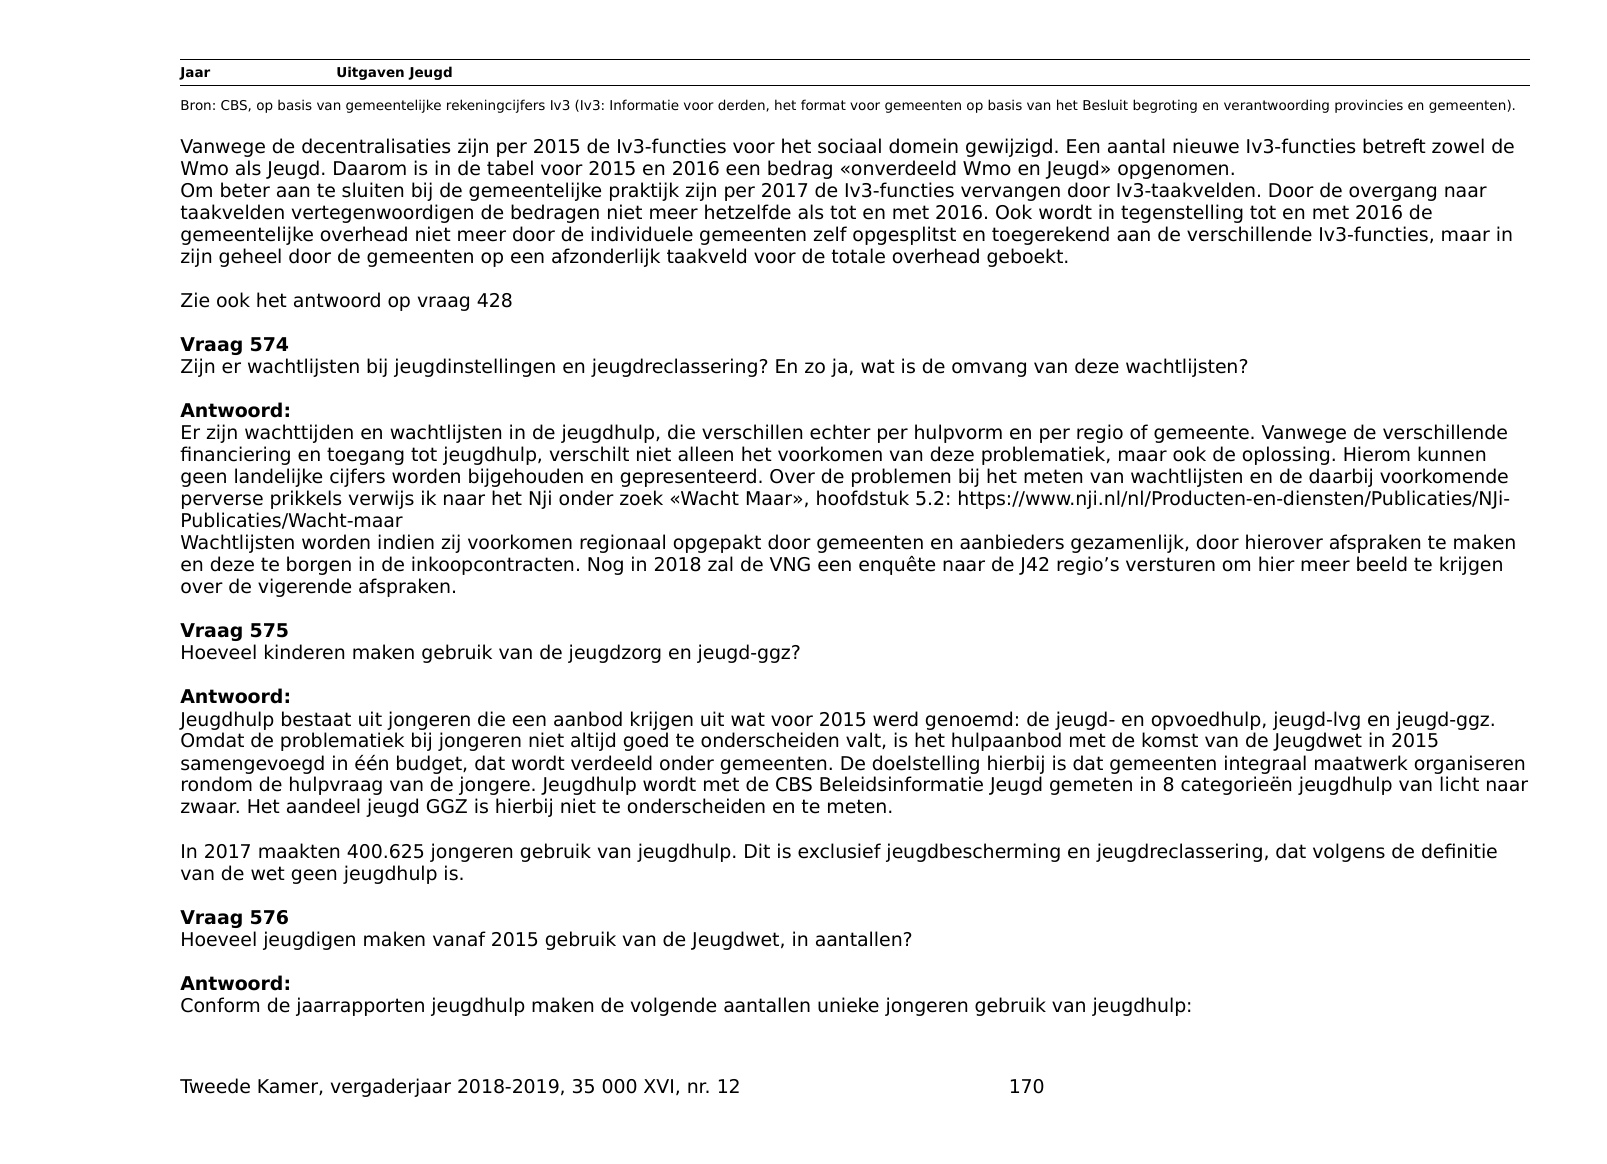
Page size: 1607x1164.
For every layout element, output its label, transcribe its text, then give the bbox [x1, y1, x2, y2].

text Vraag 575 [180, 620, 1529, 642]
text Vanwege de decentralisaties zijn per 2015 de Iv3-functies voor het sociaal domein gewijzigd. Een aantal nieuwe Iv3-functies betreft zowel de Wmo als Jeugd. Daarom is in de tabel voor 2015 en 2016 een bedrag «onverdeeld Wmo en Jeugd» opgenomen. [180, 136, 1529, 180]
table_cell Bron: CBS, op basis van gemeentelijke rekeningcijfers Iv3 (Iv3: Informatie voor derden, het format voor gemeenten op basis van het Besluit begroting en verantwoording provincies en gemeenten). [180, 86, 1529, 114]
text Conform de jaarrapporten jeugdhulp maken de volgende aantallen unieke jongeren gebruik van jeugdhulp: [180, 995, 1529, 1017]
text Vraag 574 [180, 334, 1529, 356]
text Om beter aan te sluiten bij de gemeentelijke praktijk zijn per 2017 de Iv3-functies vervangen door Iv3-taakvelden. Door de overgang naar taakvelden vertegenwoordigen de bedragen niet meer hetzelfde als tot en met 2016. Ook wordt in tegenstelling tot en met 2016 de gemeentelijke overhead niet meer door de individuele gemeenten zelf opgesplitst en toegerekend aan de verschillende Iv3-functies, maar in zijn geheel door de gemeenten op een afzonderlijk taakveld voor de totale overhead geboekt. [180, 180, 1529, 268]
text Antwoord: [180, 973, 1529, 995]
text Hoeveel jeugdigen maken vanaf 2015 gebruik van de Jeugdwet, in aantallen? [180, 929, 1529, 951]
text Wachtlijsten worden indien zij voorkomen regionaal opgepakt door gemeenten en aanbieders gezamenlijk, door hierover afspraken te maken en deze te borgen in de inkoopcontracten. Nog in 2018 zal de VNG een enquête naar de J42 regio’s versturen om hier meer beeld te krijgen over de vigerende afspraken. [180, 532, 1529, 598]
text Antwoord: [180, 686, 1529, 708]
text Er zijn wachttijden en wachtlijsten in de jeugdhulp, die verschillen echter per hulpvorm en per regio of gemeente. Vanwege de verschillende financiering en toegang tot jeugdhulp, verschilt niet alleen het voorkomen van deze problematiek, maar ook de oplossing. Hierom kunnen geen landelijke cijfers worden bijgehouden en gepresenteerd. Over de problemen bij het meten van wachtlijsten en de daarbij voorkomende perverse prikkels verwijs ik naar het Nji onder zoek «Wacht Maar», hoofdstuk 5.2: https://www.nji.nl/nl/Producten-en-diensten/Publicaties/NJi-Publicaties/Wacht-maar [180, 422, 1529, 532]
text Antwoord: [180, 400, 1529, 422]
text In 2017 maakten 400.625 jongeren gebruik van jeugdhulp. Dit is exclusief jeugdbescherming en jeugdreclassering, dat volgens de definitie van de wet geen jeugdhulp is. [180, 841, 1529, 884]
table_header Uitgaven Jeugd [330, 60, 1529, 85]
text Hoeveel kinderen maken gebruik van de jeugdzorg en jeugd-ggz? [180, 642, 1529, 664]
text Vraag 576 [180, 907, 1529, 929]
text Zijn er wachtlijsten bij jeugdinstellingen en jeugdreclassering? En zo ja, wat is de omvang van deze wachtlijsten? [180, 356, 1529, 378]
text Jeugdhulp bestaat uit jongeren die een aanbod krijgen uit wat voor 2015 werd genoemd: de jeugd- en opvoedhulp, jeugd-lvg en jeugd-ggz. Omdat de problematiek bij jongeren niet altijd goed te onderscheiden valt, is het hulpaanbod met de komst van de Jeugdwet in 2015 samengevoegd in één budget, dat wordt verdeeld onder gemeenten. De doelstelling hierbij is dat gemeenten integraal maatwerk organiseren rondom de hulpvraag van de jongere. Jeugdhulp wordt met de CBS Beleidsinformatie Jeugd gemeten in 8 categorieën jeugdhulp van licht naar zwaar. Het aandeel jeugd GGZ is hierbij niet te onderscheiden en te meten. [180, 708, 1529, 818]
text Zie ook het antwoord op vraag 428 [180, 290, 1529, 312]
table_header Jaar [180, 60, 330, 85]
